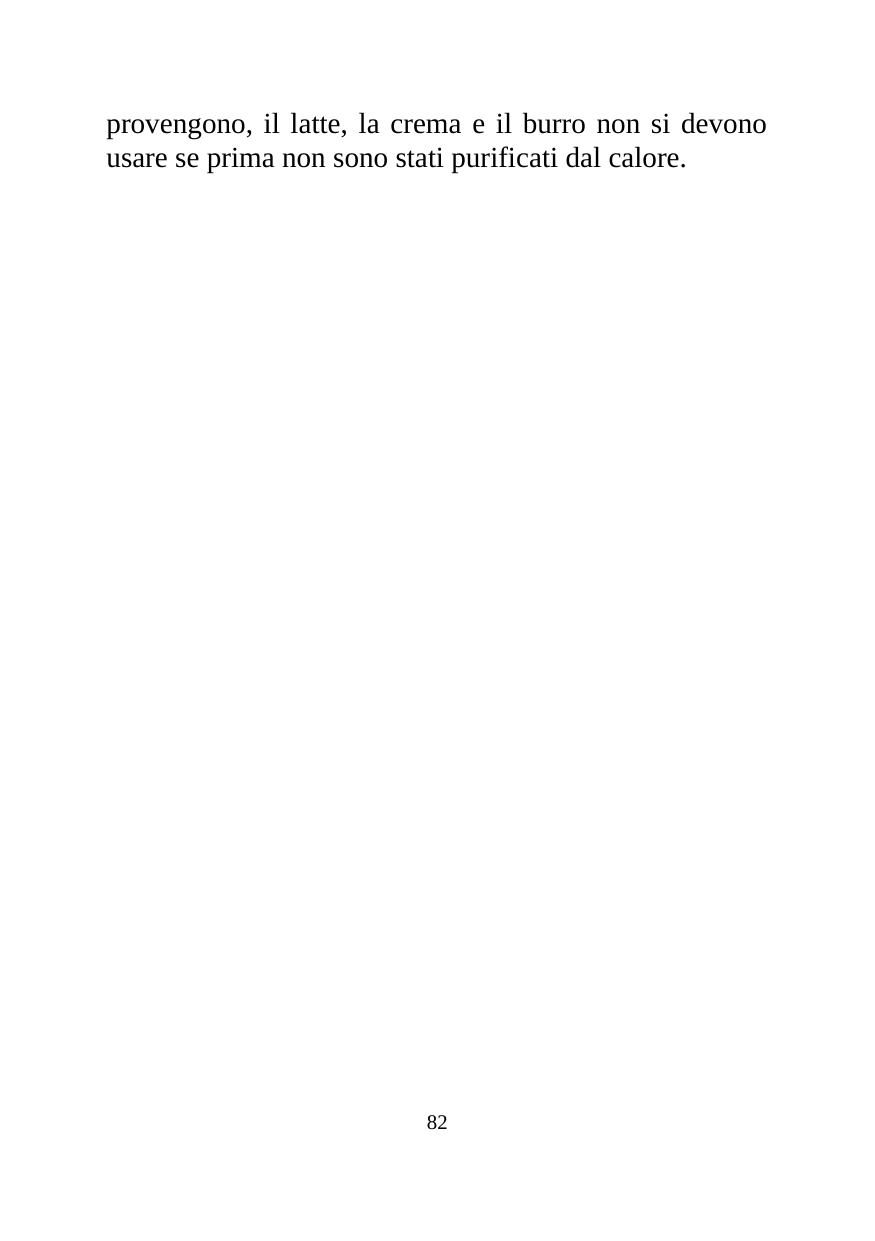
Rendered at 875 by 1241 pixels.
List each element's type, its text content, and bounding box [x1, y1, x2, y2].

text provengono, il latte, la crema e il burro non si devono usare se prima non sono stati purificati dal calore. [106, 106, 768, 173]
